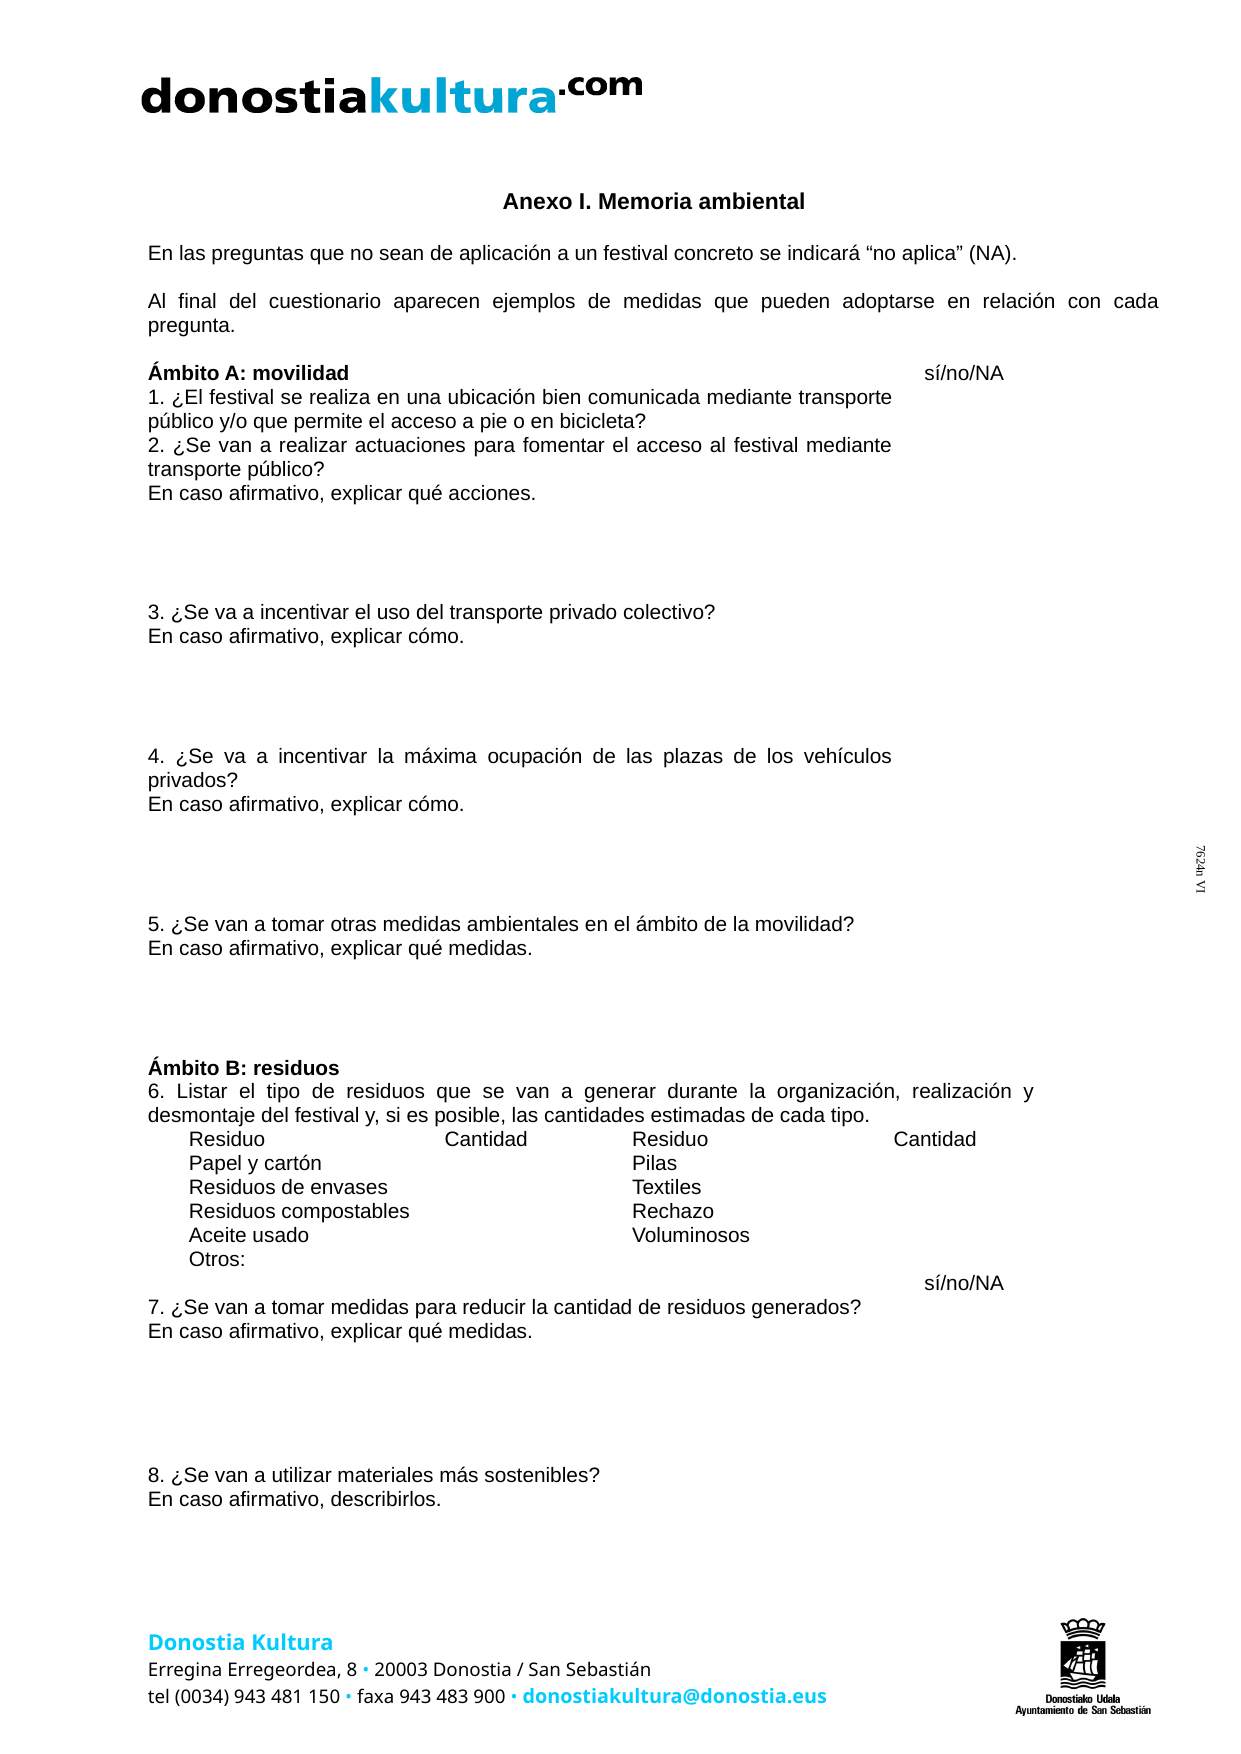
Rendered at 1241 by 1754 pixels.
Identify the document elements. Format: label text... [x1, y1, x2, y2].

table_cell [444, 1247, 591, 1271]
table_cell [591, 1151, 632, 1175]
table_cell 4. ¿Se va a incentivar la máxima ocupación de las plazas de los vehículos privados? [148, 744, 893, 792]
table_cell Residuo [632, 1127, 893, 1151]
picture [381, 77, 436, 113]
table_cell [148, 1151, 189, 1175]
table_cell [148, 1175, 189, 1199]
table_cell 3. ¿Se va a incentivar el uso del transporte privado colectivo? [148, 600, 893, 624]
table_cell [893, 744, 1035, 792]
table_cell [148, 1247, 189, 1271]
table_header sí/no/NA [893, 361, 1035, 384]
table_cell [893, 1223, 1035, 1247]
table_cell [893, 1463, 1035, 1487]
table_cell [591, 1199, 632, 1223]
table_cell Papel y cartón [189, 1151, 444, 1175]
table_cell sí/no/NA [893, 1271, 1035, 1295]
table_cell 8. ¿Se van a utilizar materiales más sostenibles? [148, 1463, 893, 1487]
table_cell En caso afirmativo, explicar cómo. [148, 792, 1035, 912]
table_cell En caso afirmativo, explicar qué medidas. [148, 1319, 1035, 1463]
table_cell [591, 1247, 632, 1271]
table_cell [591, 1223, 632, 1247]
table_cell [893, 1151, 1035, 1175]
picture [381, 104, 387, 113]
table_cell 6. Listar el tipo de residuos que se van a generar durante la organización, realización y desmontaje del festival y, si es posible, las cantidades estimadas de cada tipo. [148, 1079, 1035, 1127]
text En las preguntas que no sean de aplicación a un festival concreto se indicará “no aplica” (NA). [148, 241, 1161, 265]
table_cell En caso afirmativo, explicar qué medidas. [148, 936, 1035, 1055]
table_cell [148, 1127, 189, 1151]
table_cell [148, 1223, 189, 1247]
table_cell [893, 433, 1035, 480]
table_cell Textiles [632, 1175, 893, 1199]
table_cell [148, 1199, 189, 1223]
table_cell [444, 1199, 591, 1223]
table_cell [893, 1055, 1035, 1079]
table_cell [591, 1175, 632, 1199]
table_cell [893, 600, 1035, 624]
text Anexo I. Memoria ambiental [148, 188, 1161, 214]
table_cell [148, 1271, 893, 1295]
table_cell Residuos de envases [189, 1175, 444, 1199]
picture [446, 77, 642, 113]
table_cell Rechazo [632, 1199, 893, 1223]
table_cell Otros: [189, 1247, 444, 1271]
table_cell Residuos compostables [189, 1199, 444, 1223]
table_cell En caso afirmativo, describirlos. [148, 1487, 1035, 1582]
table_cell [893, 385, 1035, 432]
table_cell [591, 1127, 632, 1151]
text Al final del cuestionario aparecen ejemplos de medidas que pueden adoptarse en relación con cada pregunta. [148, 289, 1161, 337]
table_cell [444, 1151, 591, 1175]
picture [141, 77, 371, 113]
table_cell 2. ¿Se van a realizar actuaciones para fomentar el acceso al festival mediante transporte público? [148, 433, 893, 480]
table_cell [632, 1247, 893, 1271]
table_cell [893, 1175, 1035, 1199]
table_cell Ámbito B: residuos [148, 1055, 893, 1079]
table_cell Cantidad [444, 1127, 591, 1151]
table_cell En caso afirmativo, explicar cómo. [148, 624, 1035, 744]
table_cell Pilas [632, 1151, 893, 1175]
picture [538, 102, 546, 107]
table_header Ámbito A: movilidad [148, 361, 893, 384]
table_cell [444, 1223, 591, 1247]
picture [1013, 1618, 1153, 1718]
table_cell 1. ¿El festival se realiza en una ubicación bien comunicada mediante transporte público y/o que permite el acceso a pie o en bicicleta? [148, 385, 893, 432]
table_cell En caso afirmativo, explicar qué acciones. [148, 480, 1035, 600]
table_cell [893, 1295, 1035, 1319]
table_cell 7. ¿Se van a tomar medidas para reducir la cantidad de residuos generados? [148, 1295, 893, 1319]
table_cell 5. ¿Se van a tomar otras medidas ambientales en el ámbito de la movilidad? [148, 912, 893, 936]
table_cell [893, 1199, 1035, 1223]
table_cell Residuo [189, 1127, 444, 1151]
table_cell Aceite usado [189, 1223, 444, 1247]
table_cell Voluminosos [632, 1223, 893, 1247]
table_cell [893, 912, 1035, 936]
table_cell Cantidad [893, 1127, 1035, 1151]
table_cell [893, 1247, 1035, 1271]
table_cell [444, 1175, 591, 1199]
